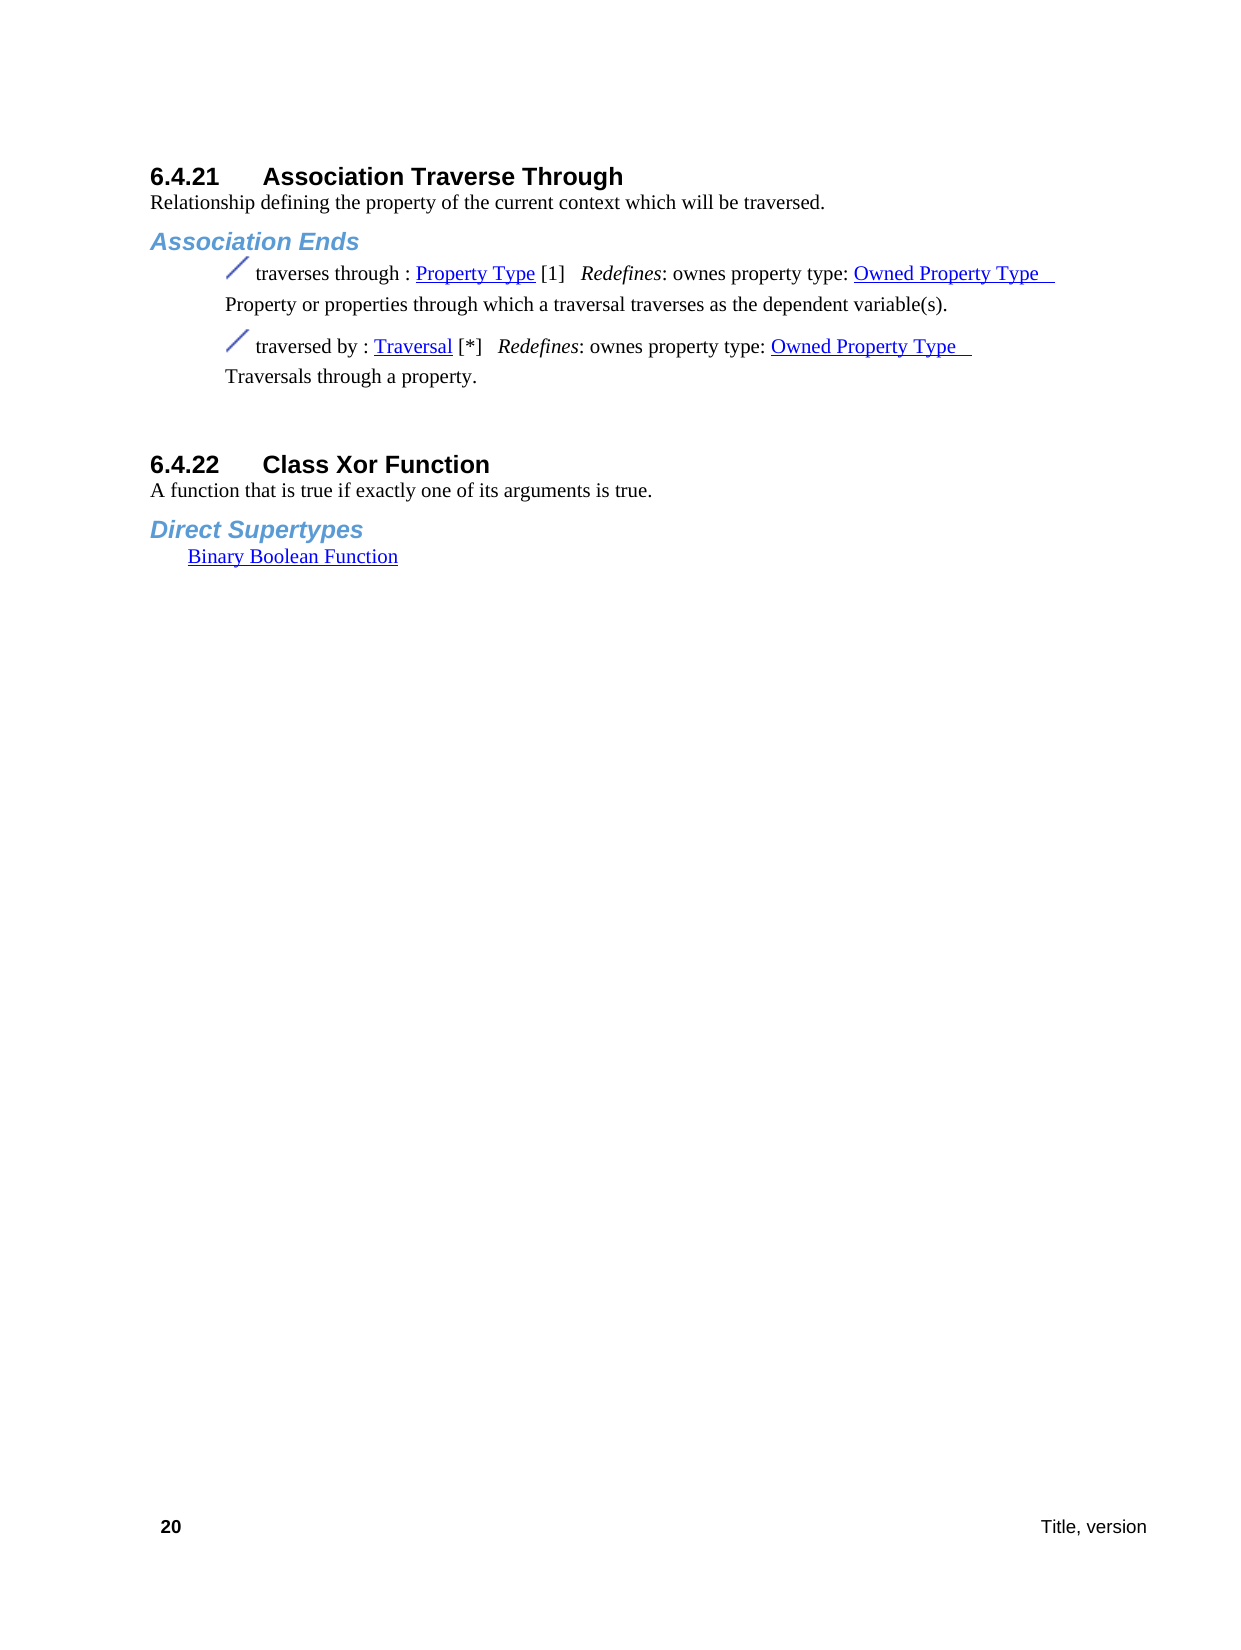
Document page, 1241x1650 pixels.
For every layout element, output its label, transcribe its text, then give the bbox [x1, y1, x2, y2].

picture [225, 328, 251, 354]
text Binary Boolean Function [187, 544, 1165, 568]
subtitle Direct Supertypes [150, 515, 1165, 544]
subtitle Association Traverse Through [150, 162, 1165, 190]
text Relationship defining the property of the current context which will be traversed. [150, 190, 1165, 214]
text traverses through : Property Type [1] Redefines: ownes property type: Owned Property Type [150, 256, 1165, 285]
subtitle Class Xor Function [150, 450, 1165, 478]
subtitle Association Ends [150, 227, 1165, 256]
text Property or properties through which a traversal traverses as the dependent variable(s). [150, 292, 1165, 316]
picture [225, 255, 251, 281]
text traversed by : Traversal [*] Redefines: ownes property type: Owned Property Type [150, 328, 1165, 358]
text A function that is true if exactly one of its arguments is true. [150, 478, 1165, 502]
text Traversals through a property. [150, 364, 1165, 388]
